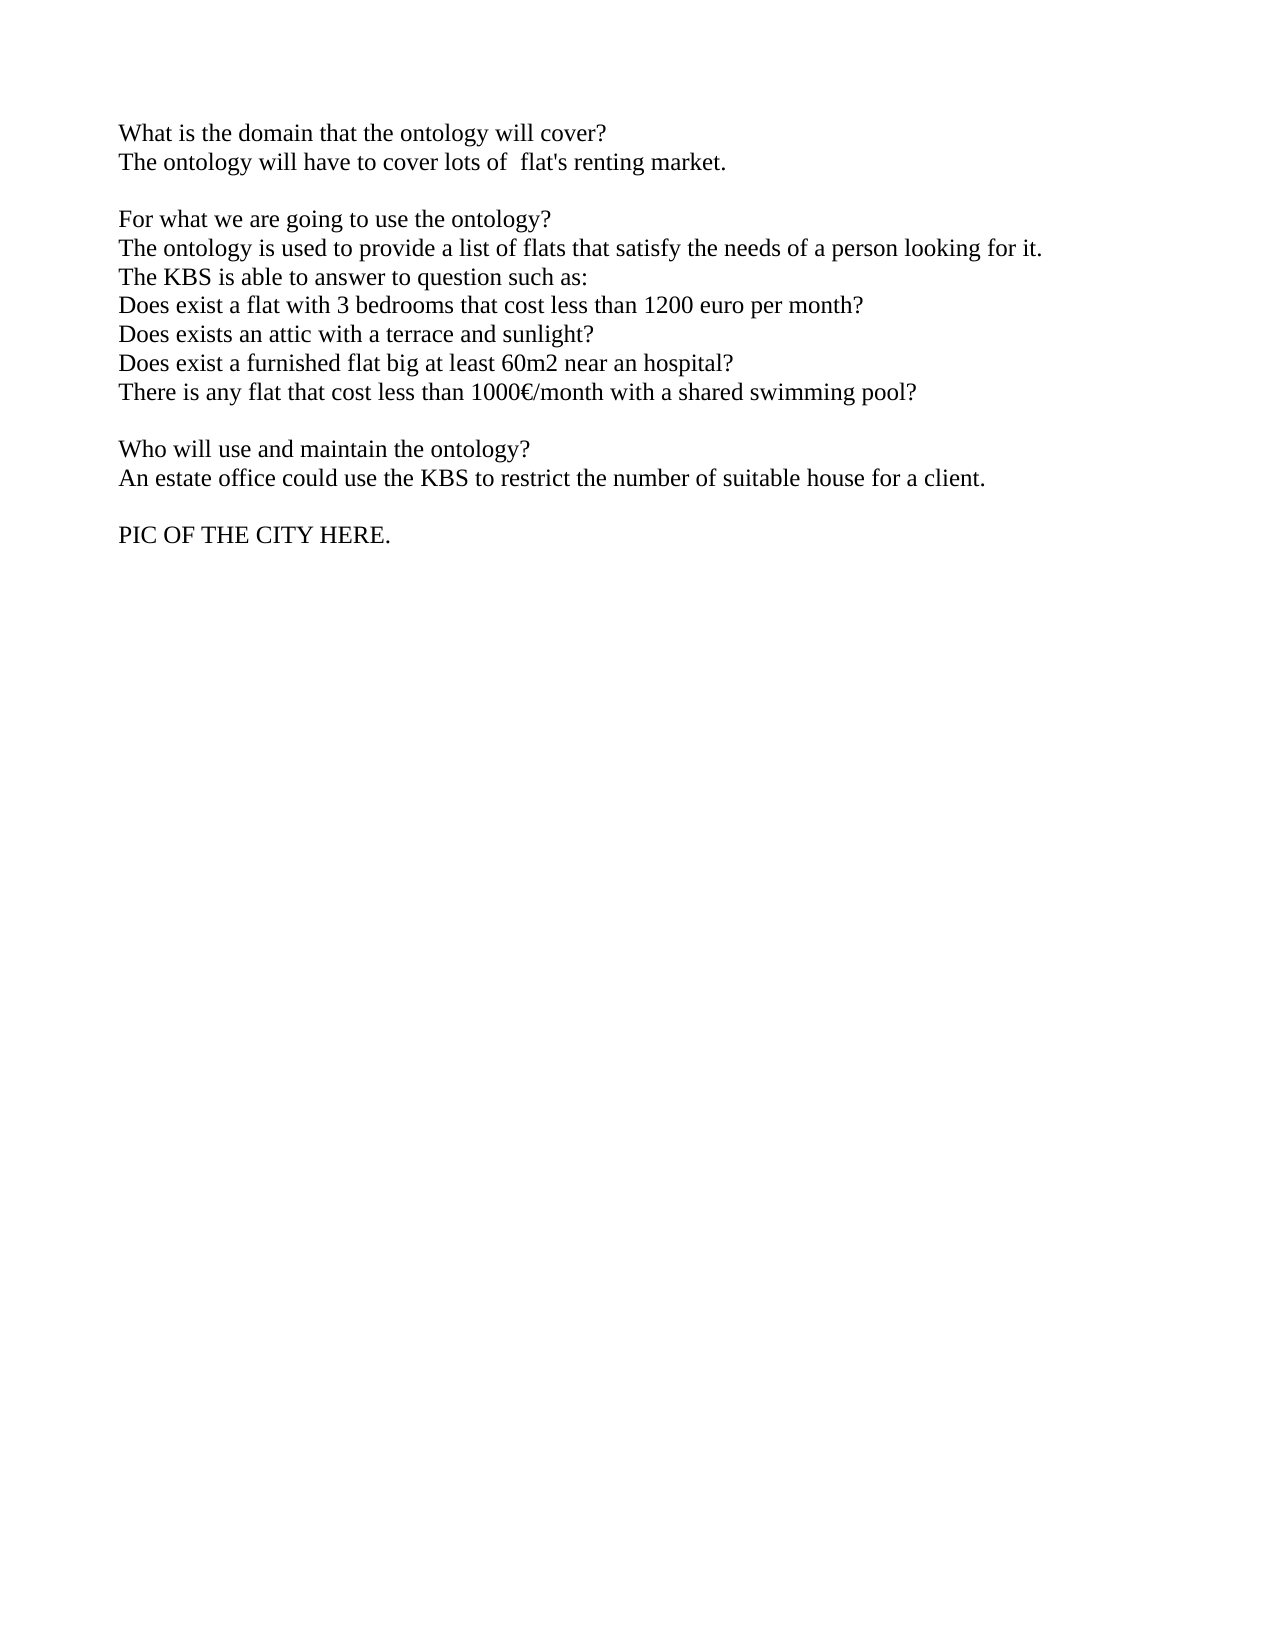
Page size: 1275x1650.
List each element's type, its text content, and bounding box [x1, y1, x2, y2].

text What is the domain that the ontology will cover? [118, 118, 1157, 147]
text Does exist a flat with 3 bedrooms that cost less than 1200 euro per month? [118, 291, 1157, 319]
text For what we are going to use the ontology? [118, 204, 1157, 233]
text Who will use and maintain the ontology? [118, 434, 1157, 463]
text There is any flat that cost less than 1000€/month with a shared swimming pool? [118, 377, 1157, 406]
text An estate office could use the KBS to restrict the number of suitable house for a client. [118, 463, 1157, 492]
text The KBS is able to answer to question such as: [118, 262, 1157, 291]
text Does exist a furnished flat big at least 60m2 near an hospital? [118, 348, 1157, 377]
text Does exists an attic with a terrace and sunlight? [118, 319, 1157, 348]
text PIC OF THE CITY HERE. [118, 521, 1157, 549]
text The ontology will have to cover lots of flat's renting market. [118, 147, 1157, 176]
text The ontology is used to provide a list of flats that satisfy the needs of a person looking for it. [118, 233, 1157, 262]
